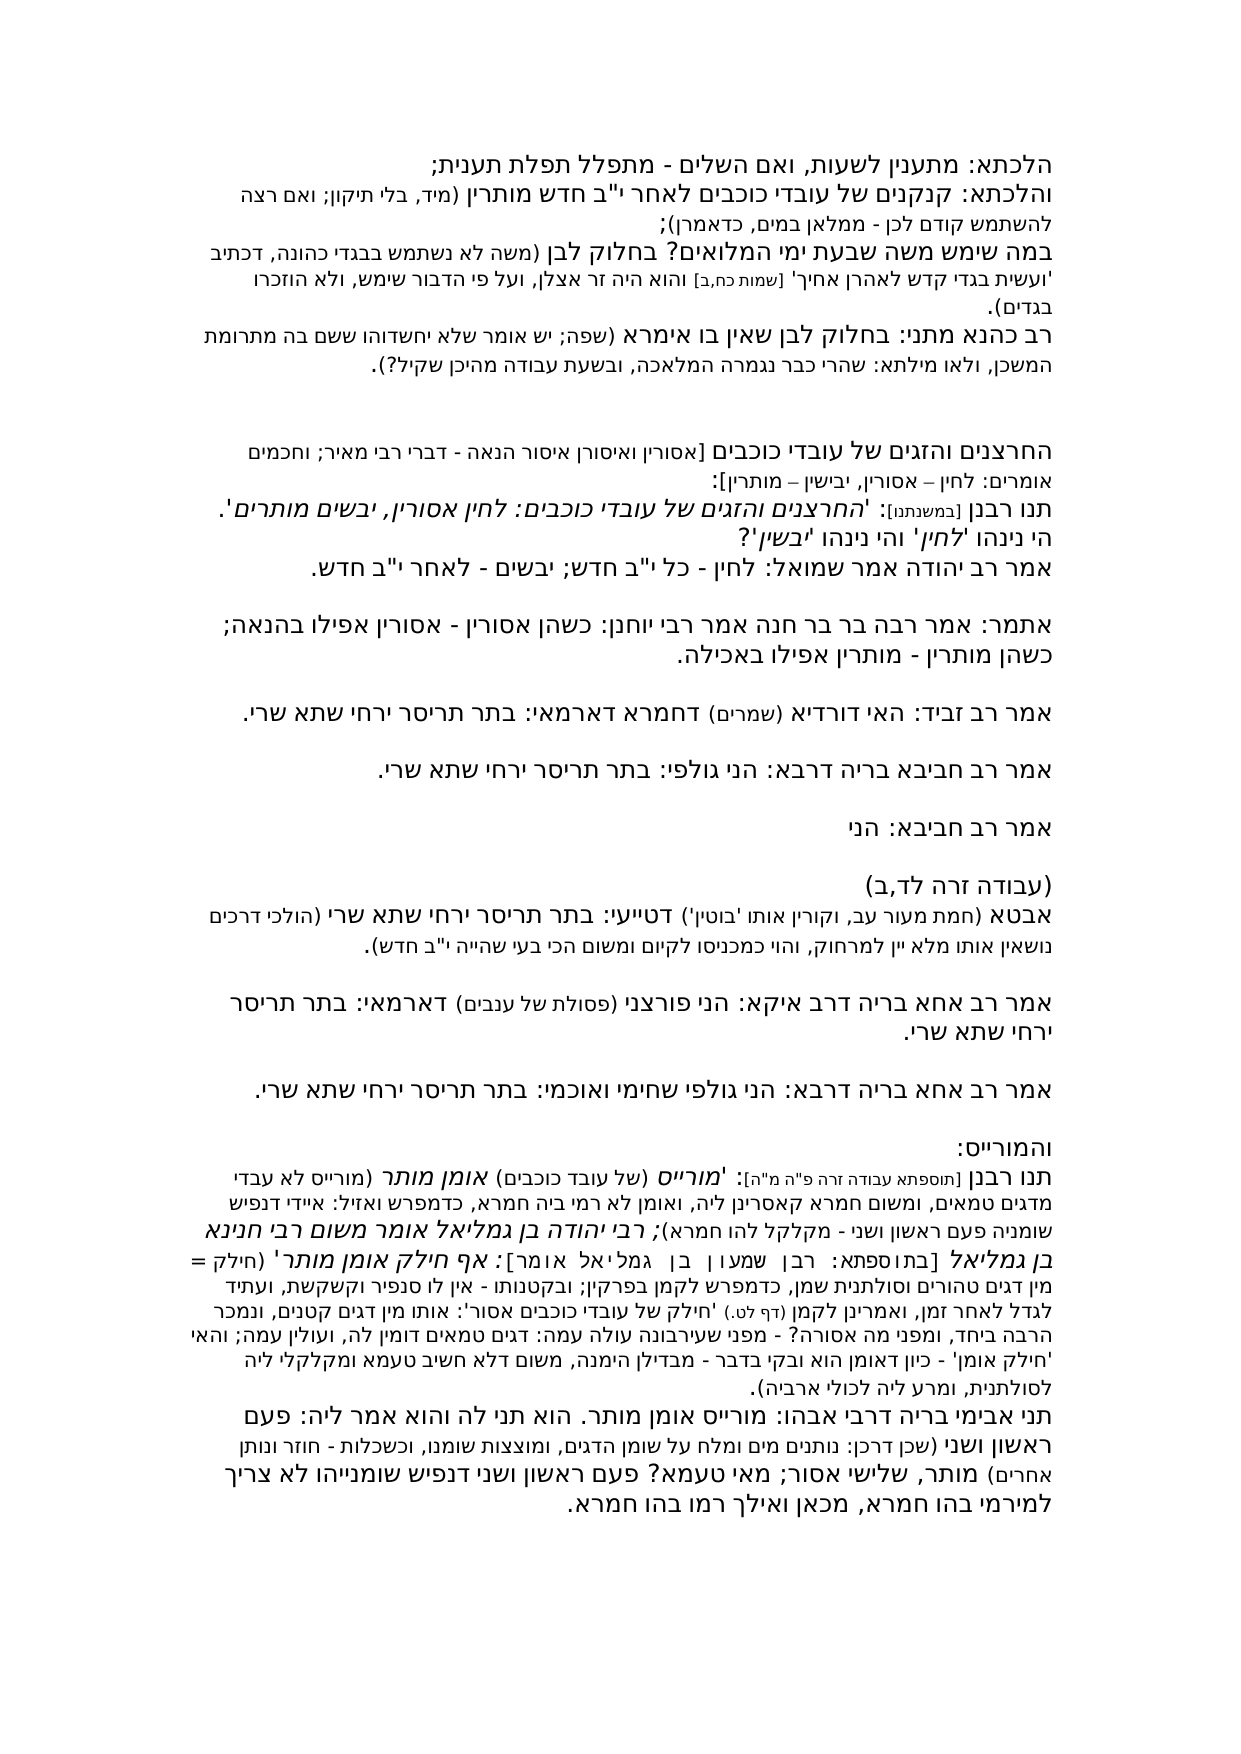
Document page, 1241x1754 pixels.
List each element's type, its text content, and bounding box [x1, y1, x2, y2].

text במה שימש משה שבעת ימי המלואים? בחלוק לבן (משה לא נשתמש בבגדי כהונה, דכתיב 'ועשית בגדי קדש לאהרן אחיך' [שמות כח,ב] והוא היה זר אצלן, ועל פי הדבור שימש, ולא הוזכרו בגדים). [187, 237, 1053, 320]
text והלכתא: קנקנים של עובדי כוכבים לאחר י"ב חדש מותרין (מיד, בלי תיקון; ואם רצה להשתמש קודם לכן - ממלאן במים, כדאמרן); [187, 179, 1053, 237]
text (עבודה זרה לד,ב) [187, 872, 1053, 901]
text הלכתא: מתענין לשעות, ואם השלים - מתפלל תפלת תענית; [187, 150, 1053, 179]
text אמר רב אחא בריה דרב איקא: הני פורצני (פסולת של ענבים) דארמאי: בתר תריסר ירחי שתא שרי. [187, 988, 1053, 1046]
text והמורייס: [187, 1133, 1053, 1162]
text החרצנים והזגים של עובדי כוכבים [אסורין ואיסורן איסור הנאה - דברי רבי מאיר; וחכמים אומרים: לחין – אסורין, יבישין – מותרין]: [187, 436, 1053, 494]
text תני אבימי בריה דרבי אבהו: מורייס אומן מותר. הוא תני לה והוא אמר ליה: פעם ראשון ושני (שכן דרכן: נותנים מים ומלח על שומן הדגים, ומוצצות שומנו, וכשכלות - חוזר ונותן אחרים) מותר, שלישי אסור; מאי טעמא? פעם ראשון ושני דנפיש שומנייהו לא צריך למירמי בהו חמרא, מכאן ואילך רמו בהו חמרא. [187, 1401, 1053, 1518]
text אמר רב אחא בריה דרבא: הני גולפי שחימי ואוכמי: בתר תריסר ירחי שתא שרי. [187, 1075, 1053, 1104]
text אתמר: אמר רבה בר בר חנה אמר רבי יוחנן: כשהן אסורין - אסורין אפילו בהנאה; כשהן מותרין - מותרין אפילו באכילה. [187, 611, 1053, 669]
text תנו רבנן [תוספתא עבודה זרה פ"ה מ"ה]: 'מורייס (של עובד כוכבים) אומן מותר (מורייס לא עבדי מדגים טמאים, ומשום חמרא קאסרינן ליה, ואומן לא רמי ביה חמרא, כדמפרש ואזיל: איידי דנפיש שומניה פעם ראשון ושני - מקלקל להו חמרא); רבי יהודה בן גמליאל אומר משום רבי חנינא בן גמליאל [בתוספתא: רבן שמעון בן גמליאל אומר]: אף חילק אומן מותר' (חילק = מין דגים טהורים וסולתנית שמן, כדמפרש לקמן בפרקין; ובקטנותו - אין לו סנפיר וקשקשת, ועתיד לגדל לאחר זמן, ואמרינן לקמן (דף לט.) 'חילק של עובדי כוכבים אסור': אותו מין דגים קטנים, ונמכר הרבה ביחד, ומפני מה אסורה? - מפני שעירבונה עולה עמה: דגים טמאים דומין לה, ועולין עמה; והאי 'חילק אומן' - כיון דאומן הוא ובקי בדבר - מבדילן הימנה, משום דלא חשיב טעמא ומקלקלי ליה לסולתנית, ומרע ליה לכולי ארביה). [187, 1162, 1053, 1401]
text אבטא (חמת מעור עב, וקורין אותו 'בוטין') דטייעי: בתר תריסר ירחי שתא שרי (הולכי דרכים נושאין אותו מלא יין למרחוק, והוי כמכניסו לקיום ומשום הכי בעי שהייה י"ב חדש). [187, 901, 1053, 959]
text אמר רב חביבא בריה דרבא: הני גולפי: בתר תריסר ירחי שתא שרי. [187, 756, 1053, 785]
text רב כהנא מתני: בחלוק לבן שאין בו אימרא (שפה; יש אומר שלא יחשדוהו ששם בה מתרומת המשכן, ולאו מילתא: שהרי כבר נגמרה המלאכה, ובשעת עבודה מהיכן שקיל?). [187, 320, 1053, 378]
text אמר רב יהודה אמר שמואל: לחין - כל י"ב חדש; יבשים - לאחר י"ב חדש. [187, 553, 1053, 582]
text אמר רב חביבא: הני [187, 814, 1053, 843]
text תנו רבנן [במשנתנו]: 'החרצנים והזגים של עובדי כוכבים: לחין אסורין, יבשים מותרים'. [187, 494, 1053, 523]
text אמר רב זביד: האי דורדיא (שמרים) דחמרא דארמאי: בתר תריסר ירחי שתא שרי. [187, 698, 1053, 727]
text הי נינהו 'לחין' והי נינהו 'יבשין'? [187, 523, 1053, 553]
